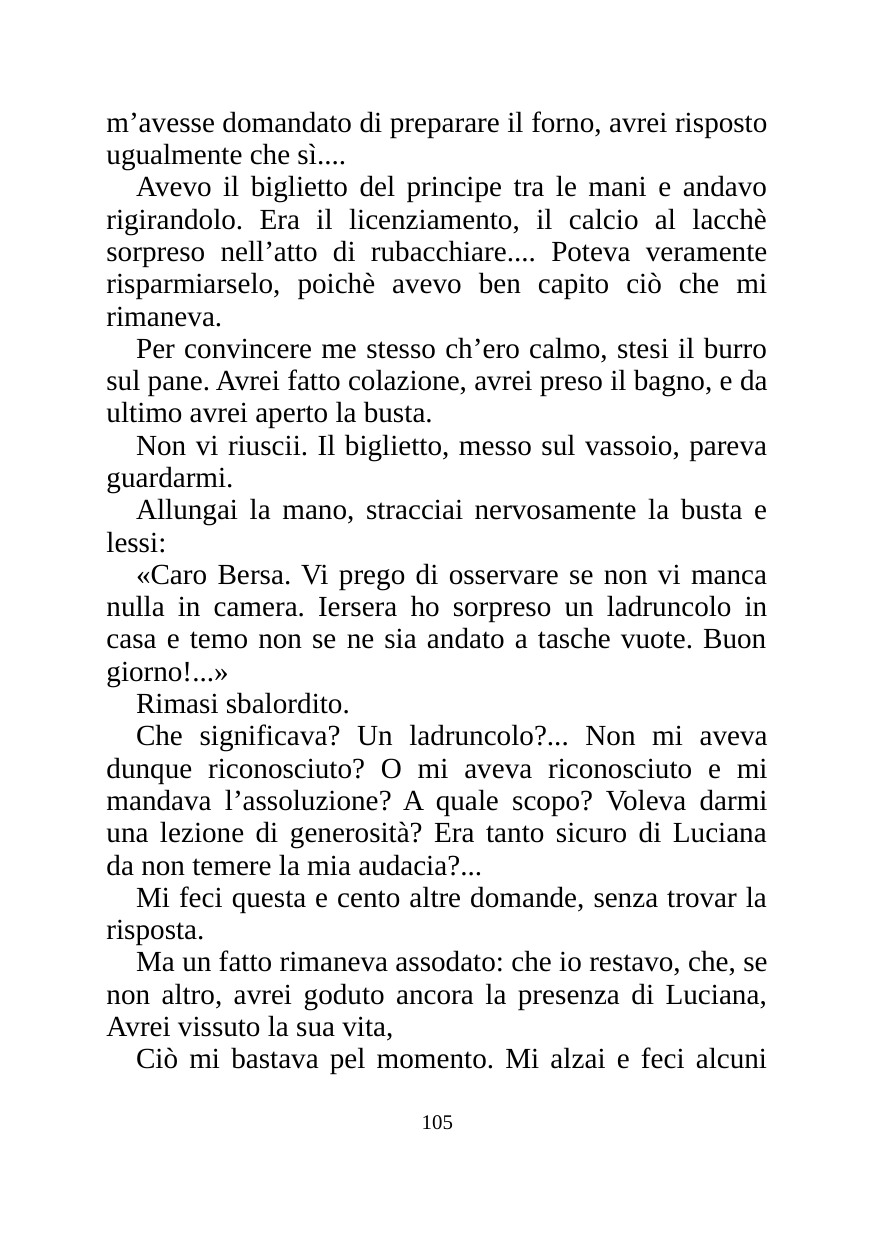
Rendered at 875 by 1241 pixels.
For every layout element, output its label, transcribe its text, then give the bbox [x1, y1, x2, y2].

text Allungai la mano, stracciai nervosamente la busta e lessi: [106, 494, 768, 558]
text Ciò mi bastava pel momento. Mi alzai e feci alcuni [106, 1043, 768, 1075]
text Avevo il biglietto del principe tra le mani e andavo rigirandolo. Era il licenziamento, il calcio al lacchè sorpreso nell’atto di rubacchiare.... Poteva veramente risparmiarselo, poichè avevo ben capito ciò che mi rimaneva. [106, 171, 768, 332]
text «Caro Bersa. Vi prego di osservare se non vi manca nulla in camera. Iersera ho sorpreso un ladruncolo in casa e temo non se ne sia andato a tasche vuote. Buon giorno!...» [106, 558, 768, 687]
text Mi feci questa e cento altre domande, senza trovar la risposta. [106, 881, 768, 946]
text m’avesse domandato di preparare il forno, avrei risposto ugualmente che sì.... [106, 106, 768, 171]
text Che significava? Un ladruncolo?... Non mi aveva dunque riconosciuto? O mi aveva riconosciuto e mi mandava l’assoluzione? A quale scopo? Voleva darmi una lezione di generosità? Era tanto sicuro di Luciana da non temere la mia audacia?... [106, 720, 768, 881]
text Ma un fatto rimaneva assodato: che io restavo, che, se non altro, avrei goduto ancora la presenza di Luciana, Avrei vissuto la sua vita, [106, 946, 768, 1043]
text Per convincere me stesso ch’ero calmo, stesi il burro sul pane. Avrei fatto colazione, avrei preso il bagno, e da ultimo avrei aperto la busta. [106, 332, 768, 429]
text Non vi riuscii. Il biglietto, messo sul vassoio, pareva guardarmi. [106, 429, 768, 494]
text Rimasi sbalordito. [106, 687, 768, 720]
